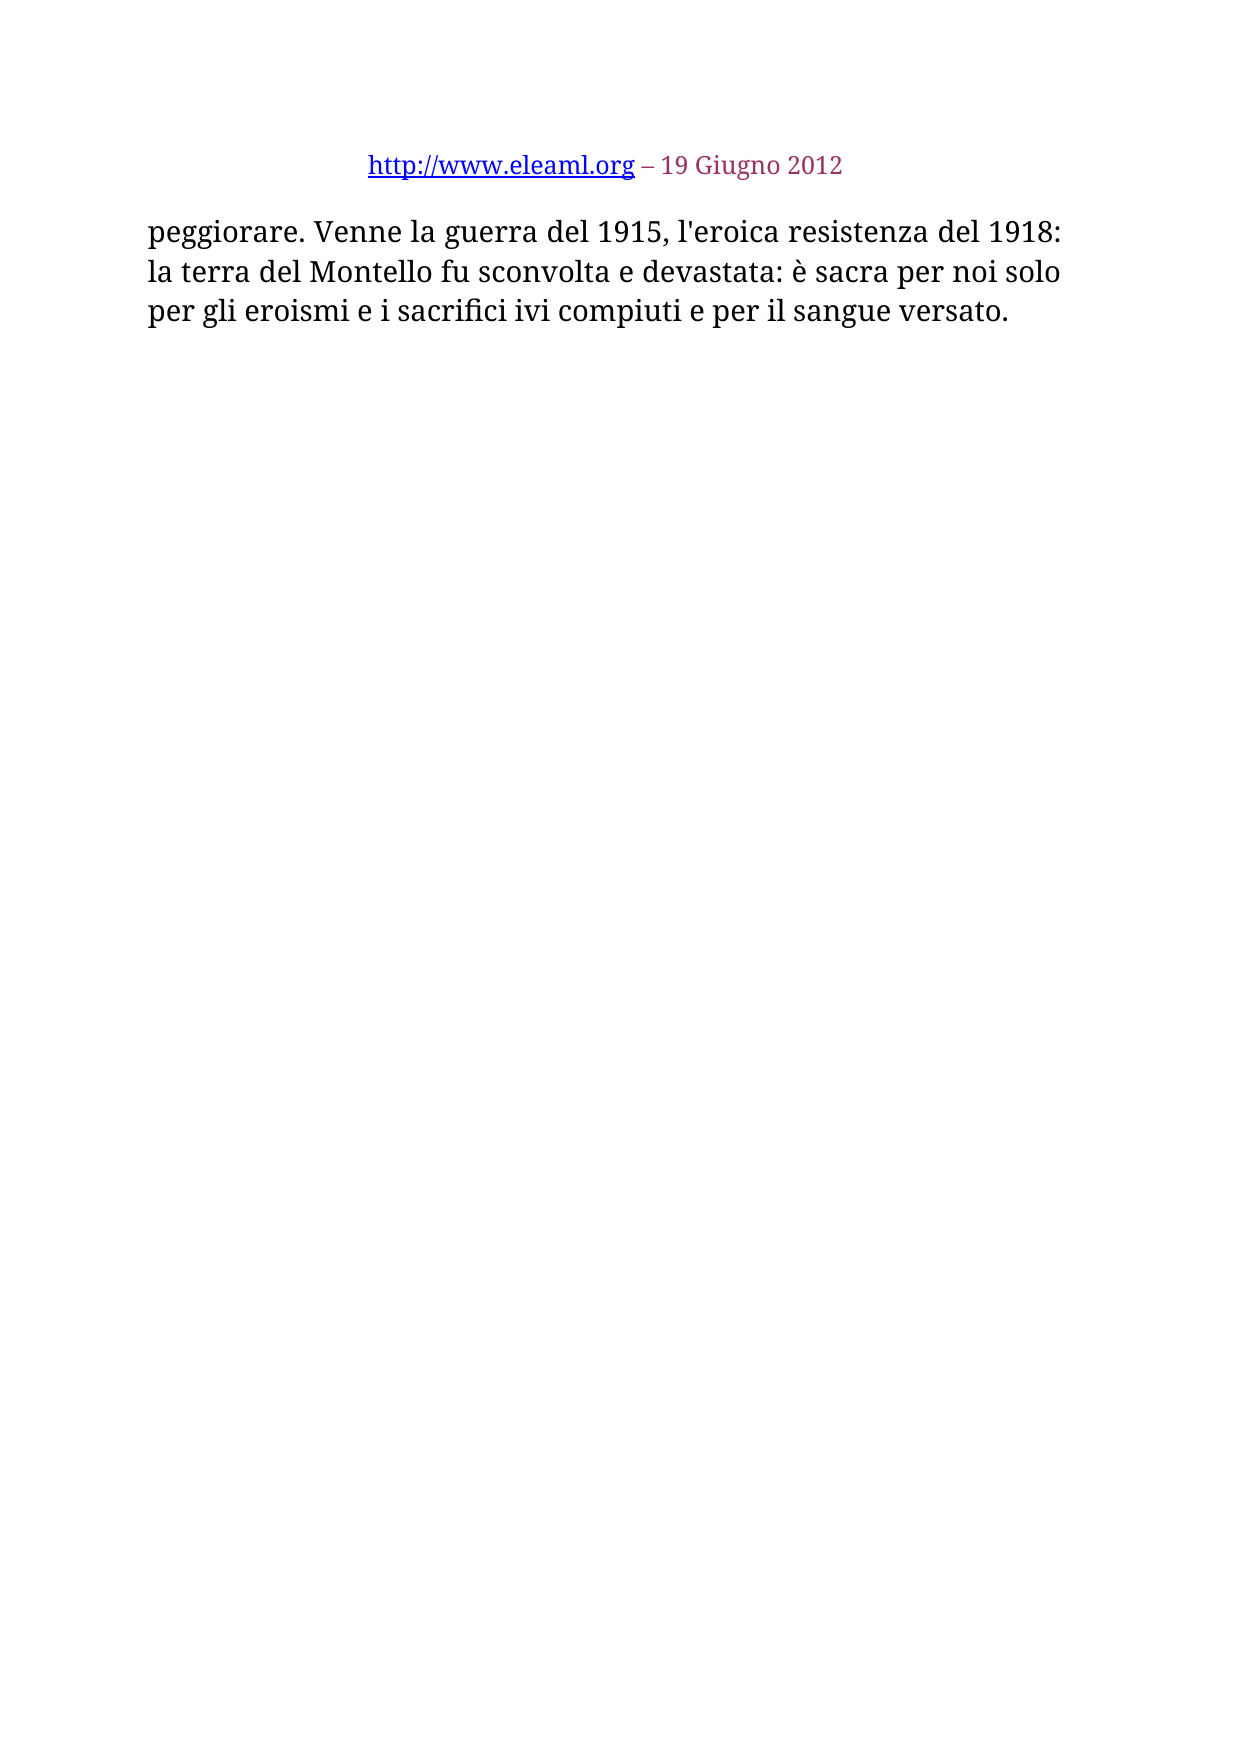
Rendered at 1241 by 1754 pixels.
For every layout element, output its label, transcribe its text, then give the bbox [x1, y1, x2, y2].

text peggiorare. Venne la guerra del 1915, l'eroica resistenza del 1918: la terra del Montello fu sconvolta e devastata: è sacra per noi solo per gli eroismi e i sacrifici ivi compiuti e per il sangue versato. [148, 211, 1063, 330]
